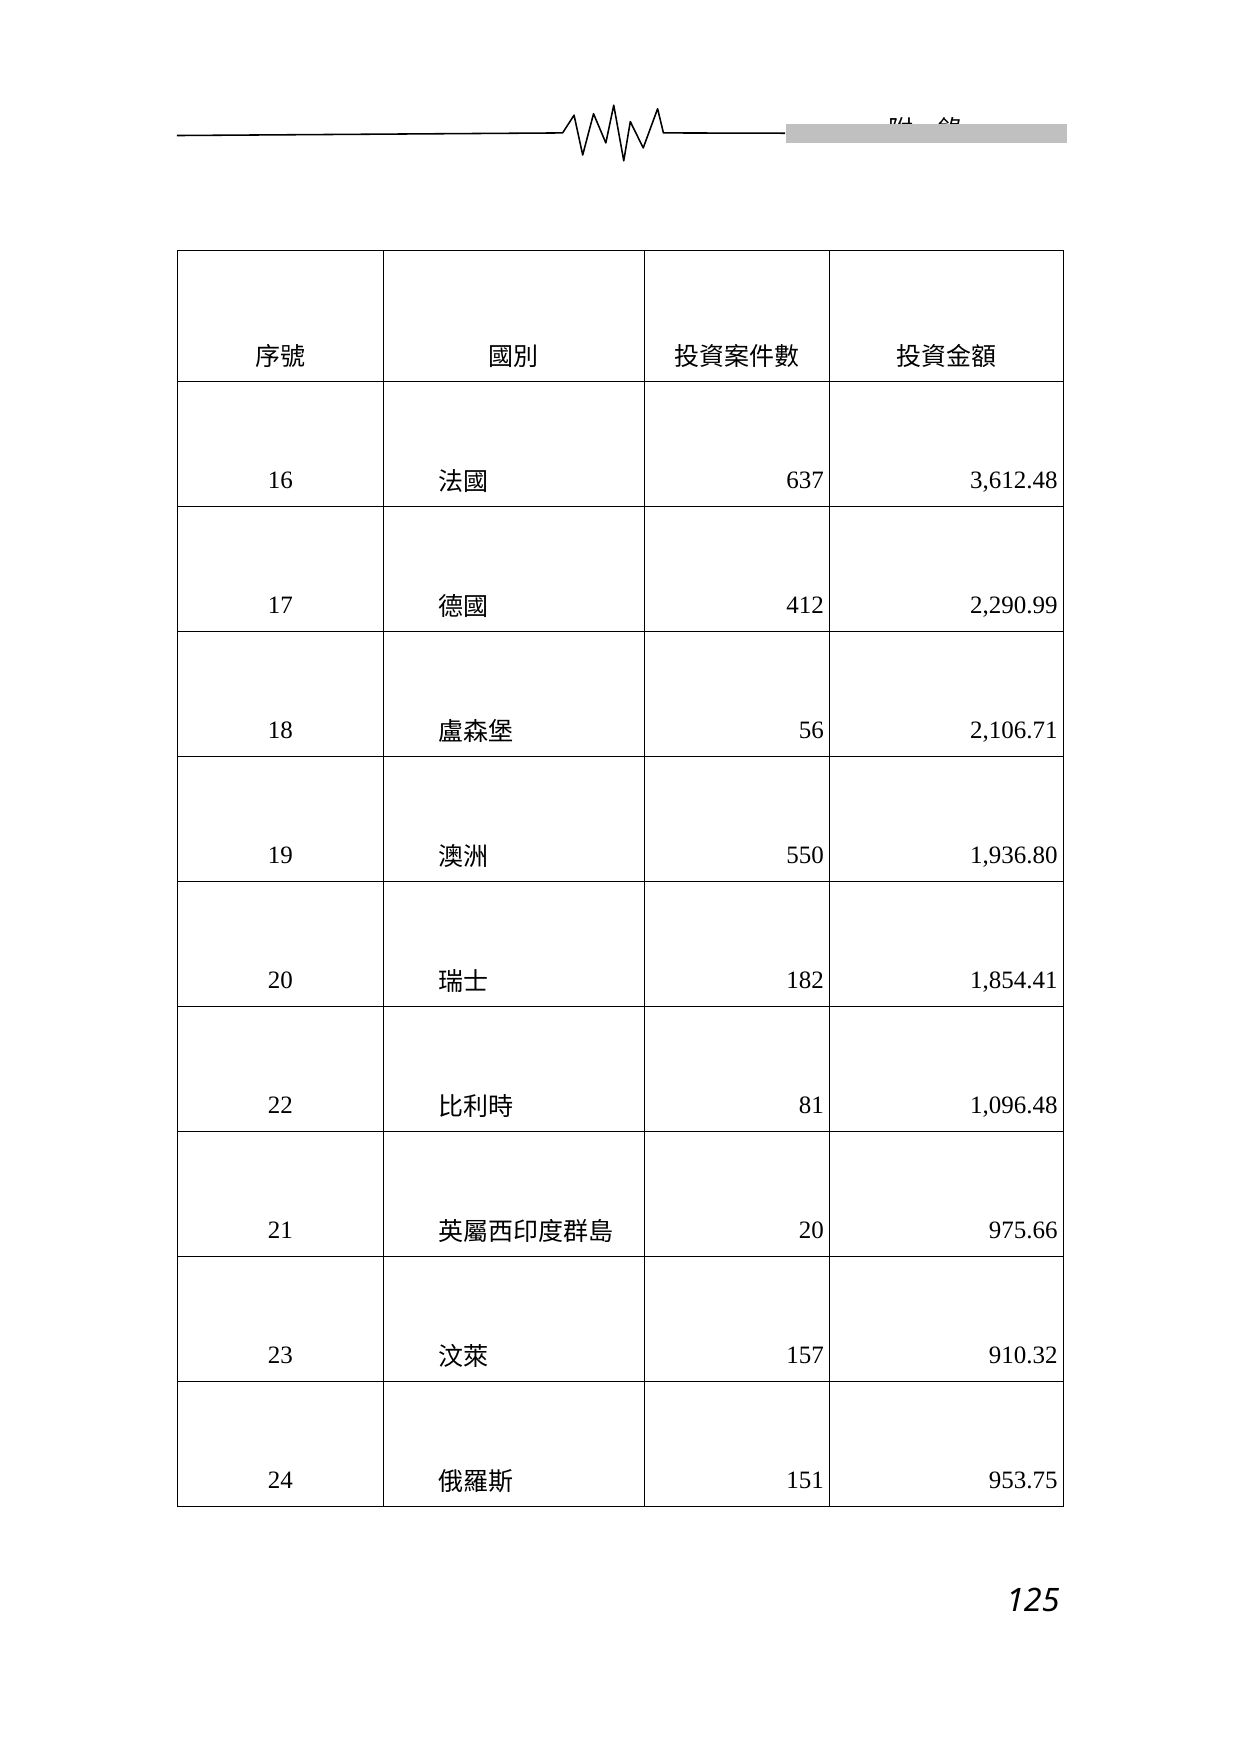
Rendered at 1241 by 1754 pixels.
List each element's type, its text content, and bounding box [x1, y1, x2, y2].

table_cell 17 [178, 507, 383, 631]
table_cell 975.66 [830, 1132, 1063, 1256]
table_header 投資案件數 [645, 251, 829, 381]
table_cell 550 [645, 757, 829, 881]
table_cell 2,106.71 [830, 632, 1063, 756]
table_cell 412 [645, 507, 829, 631]
table_cell 24 [178, 1382, 383, 1506]
table_cell 澳洲 [384, 757, 644, 881]
table_cell 德國 [384, 507, 644, 631]
table_cell 637 [645, 382, 829, 506]
table_cell 汶萊 [384, 1257, 644, 1381]
table_cell 英屬西印度群島 [384, 1132, 644, 1256]
table_cell 16 [178, 382, 383, 506]
table_cell 21 [178, 1132, 383, 1256]
table_cell 20 [645, 1132, 829, 1256]
table_cell 953.75 [830, 1382, 1063, 1506]
table_cell 1,854.41 [830, 882, 1063, 1006]
table_cell 1,096.48 [830, 1007, 1063, 1131]
table_cell 2,290.99 [830, 507, 1063, 631]
table_cell 法國 [384, 382, 644, 506]
table_cell 151 [645, 1382, 829, 1506]
table_header 國別 [384, 251, 644, 381]
table_cell 22 [178, 1007, 383, 1131]
table_cell 比利時 [384, 1007, 644, 1131]
table_cell 1,936.80 [830, 757, 1063, 881]
table_cell 19 [178, 757, 383, 881]
table_cell 182 [645, 882, 829, 1006]
table_cell 俄羅斯 [384, 1382, 644, 1506]
table_cell 23 [178, 1257, 383, 1381]
table_cell 盧森堡 [384, 632, 644, 756]
table_cell 81 [645, 1007, 829, 1131]
table_header 序號 [178, 251, 383, 381]
table_cell 56 [645, 632, 829, 756]
table_cell 3,612.48 [830, 382, 1063, 506]
table_cell 瑞士 [384, 882, 644, 1006]
table_cell 910.32 [830, 1257, 1063, 1381]
table_cell 18 [178, 632, 383, 756]
table_header 投資金額 [830, 251, 1063, 381]
table_cell 157 [645, 1257, 829, 1381]
table_cell 20 [178, 882, 383, 1006]
